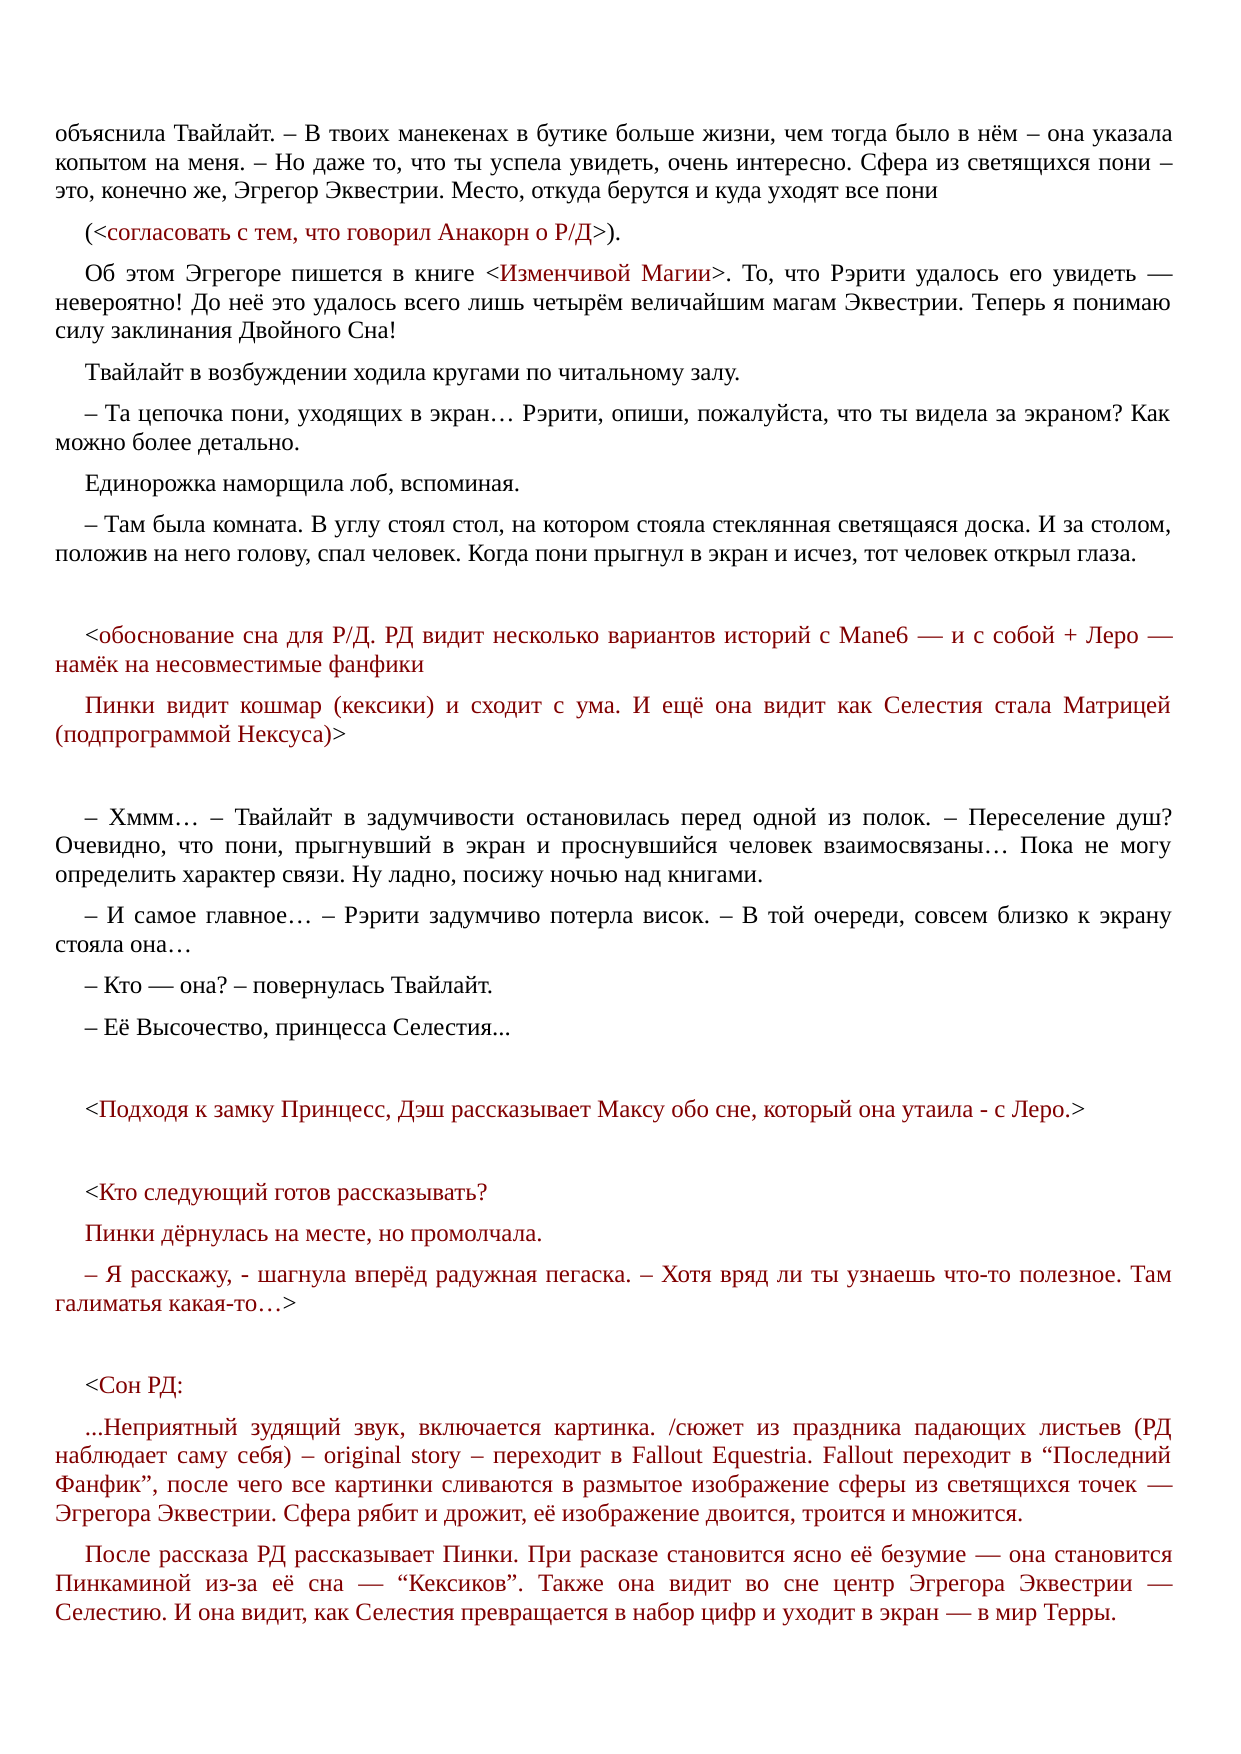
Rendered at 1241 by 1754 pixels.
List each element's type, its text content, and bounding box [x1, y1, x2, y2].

text Пинки видит кошмар (кексики) и сходит с ума. И ещё она видит как Селестия стала Матрицей (подпрограммой Нексуса)> [55, 691, 1172, 748]
text – Та цепочка пони, уходящих в экран… Рэрити, опиши, пожалуйста, что ты видела за экраном? Как можно более детально. [55, 398, 1172, 456]
text Единорожка наморщила лоб, вспоминая. [55, 468, 1172, 497]
text <Подходя к замку Принцесс, Дэш рассказывает Максу обо сне, который она утаила - с Леро.> [55, 1094, 1172, 1123]
text – Я расскажу, - шагнула вперёд радужная пегаска. – Хотя вряд ли ты узнаешь что-то полезное. Там галиматья какая-то…> [55, 1259, 1172, 1317]
text – Хммм… – Твайлайт в задумчивости остановилась перед одной из полок. – Переселение душ? Очевидно, что пони, прыгнувший в экран и проснувшийся человек взаимосвязаны… Пока не могу определить характер связи. Ну ладно, посижу ночью над книгами. [55, 802, 1172, 888]
text – Там была комната. В углу стоял стол, на котором стояла стеклянная светящаяся доска. И за столом, положив на него голову, спал человек. Когда пони прыгнул в экран и исчез, тот человек открыл глаза. [55, 509, 1172, 567]
text ...Неприятный зудящий звук, включается картинка. /сюжет из праздника падающих листьев (РД наблюдает саму себя) – original story – переходит в Fallout Equestria. Fallout переходит в “Последний Фанфик”, после чего все картинки сливаются в размытое изображение сферы из светящихся точек — Эгрегора Эквестрии. Сфера рябит и дрожит, её изображение двоится, троится и множится. [55, 1412, 1172, 1527]
text <Сон РД: [55, 1371, 1172, 1399]
text (<согласовать с тем, что говорил Анакорн о Р/Д>). [55, 217, 1172, 246]
text – И самое главное… – Рэрити задумчиво потерла висок. – В той очереди, совсем близко к экрану стояла она… [55, 901, 1172, 958]
text После рассказа РД рассказывает Пинки. При расказе становится ясно её безумие — она становится Пинкаминой из-за её сна — “Кексиков”. Также она видит во сне центр Эгрегора Эквестрии — Селестию. И она видит, как Селестия превращается в набор цифр и уходит в экран — в мир Терры. [55, 1539, 1172, 1626]
text <Кто следующий готов рассказывать? [55, 1177, 1172, 1206]
text объяснила Твайлайт. – В твоих манекенах в бутике больше жизни, чем тогда было в нём – она указала копытом на меня. – Но даже то, что ты успела увидеть, очень интересно. Сфера из светящихся пони – это, конечно же, Эгрегор Эквестрии. Место, откуда берутся и куда уходят все пони [55, 118, 1172, 204]
text Пинки дёрнулась на месте, но промолчала. [55, 1218, 1172, 1247]
text Об этом Эгрегоре пишется в книге <Изменчивой Магии>. То, что Рэрити удалось его увидеть — невероятно! До неё это удалось всего лишь четырём величайшим магам Эквестрии. Теперь я понимаю силу заклинания Двойного Сна! [55, 258, 1172, 344]
text Твайлайт в возбуждении ходила кругами по читальному залу. [55, 357, 1172, 386]
text – Кто — она? – повернулась Твайлайт. [55, 971, 1172, 999]
text – Её Высочество, принцесса Селестия... [55, 1012, 1172, 1041]
text <обоснование сна для Р/Д. РД видит несколько вариантов историй с Mane6 — и с собой + Леро — намёк на несовместимые фанфики [55, 621, 1172, 678]
